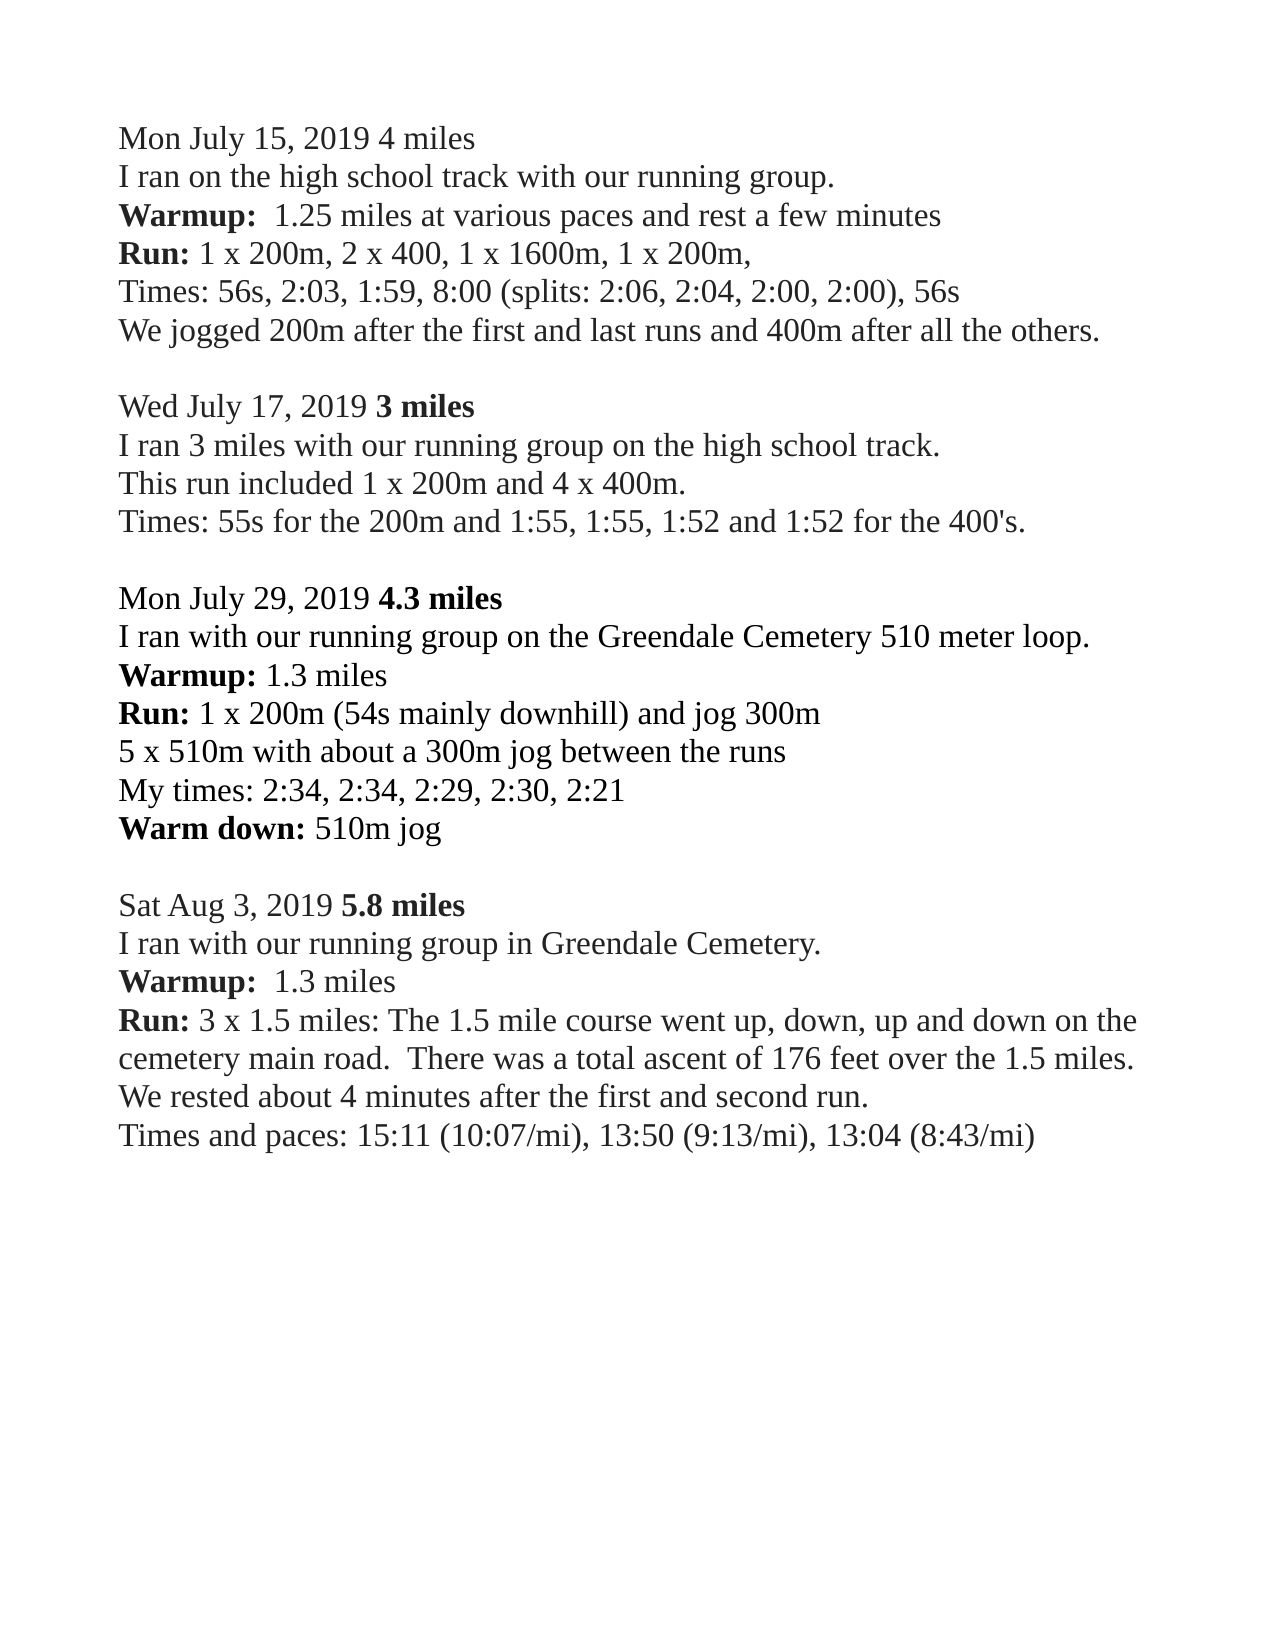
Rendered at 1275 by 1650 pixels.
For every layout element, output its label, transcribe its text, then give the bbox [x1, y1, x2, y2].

text We jogged 200m after the first and last runs and 400m after all the others. [118, 310, 1161, 348]
text Mon July 15, 2019 4 miles [118, 118, 1161, 156]
text I ran on the high school track with our running group. [118, 156, 1161, 195]
text Warm down: 510m jog [118, 808, 1157, 846]
text Run: 1 x 200m (54s mainly downhill) and jog 300m [118, 693, 1157, 731]
text Warmup: 1.3 miles [118, 961, 1161, 1000]
text Times: 56s, 2:03, 1:59, 8:00 (splits: 2:06, 2:04, 2:00, 2:00), 56s [118, 271, 1161, 310]
text I ran with our running group in Greendale Cemetery. [118, 923, 1161, 961]
text Warmup: 1.3 miles [118, 655, 1157, 693]
text Times: 55s for the 200m and 1:55, 1:55, 1:52 and 1:52 for the 400's. [118, 501, 1161, 540]
text This run included 1 x 200m and 4 x 400m. [118, 463, 1161, 501]
text Mon July 29, 2019 4.3 miles [118, 578, 1157, 616]
text Warmup: 1.25 miles at various paces and rest a few minutes [118, 195, 1161, 233]
text 5 x 510m with about a 300m jog between the runs [118, 731, 1157, 770]
text Wed July 17, 2019 3 miles [118, 386, 1161, 425]
text I ran 3 miles with our running group on the high school track. [118, 425, 1161, 463]
text Sat Aug 3, 2019 5.8 miles [118, 885, 1157, 923]
text Run: 1 x 200m, 2 x 400, 1 x 1600m, 1 x 200m, [118, 233, 1161, 271]
text Times and paces: 15:11 (10:07/mi), 13:50 (9:13/mi), 13:04 (8:43/mi) [118, 1115, 1161, 1153]
text My times: 2:34, 2:34, 2:29, 2:30, 2:21 [118, 770, 1157, 808]
text I ran with our running group on the Greendale Cemetery 510 meter loop. [118, 616, 1157, 655]
text Run: 3 x 1.5 miles: The 1.5 mile course went up, down, up and down on the cemetery main road. There was a total ascent of 176 feet over the 1.5 miles. We rested about 4 minutes after the first and second run. [118, 1000, 1161, 1115]
